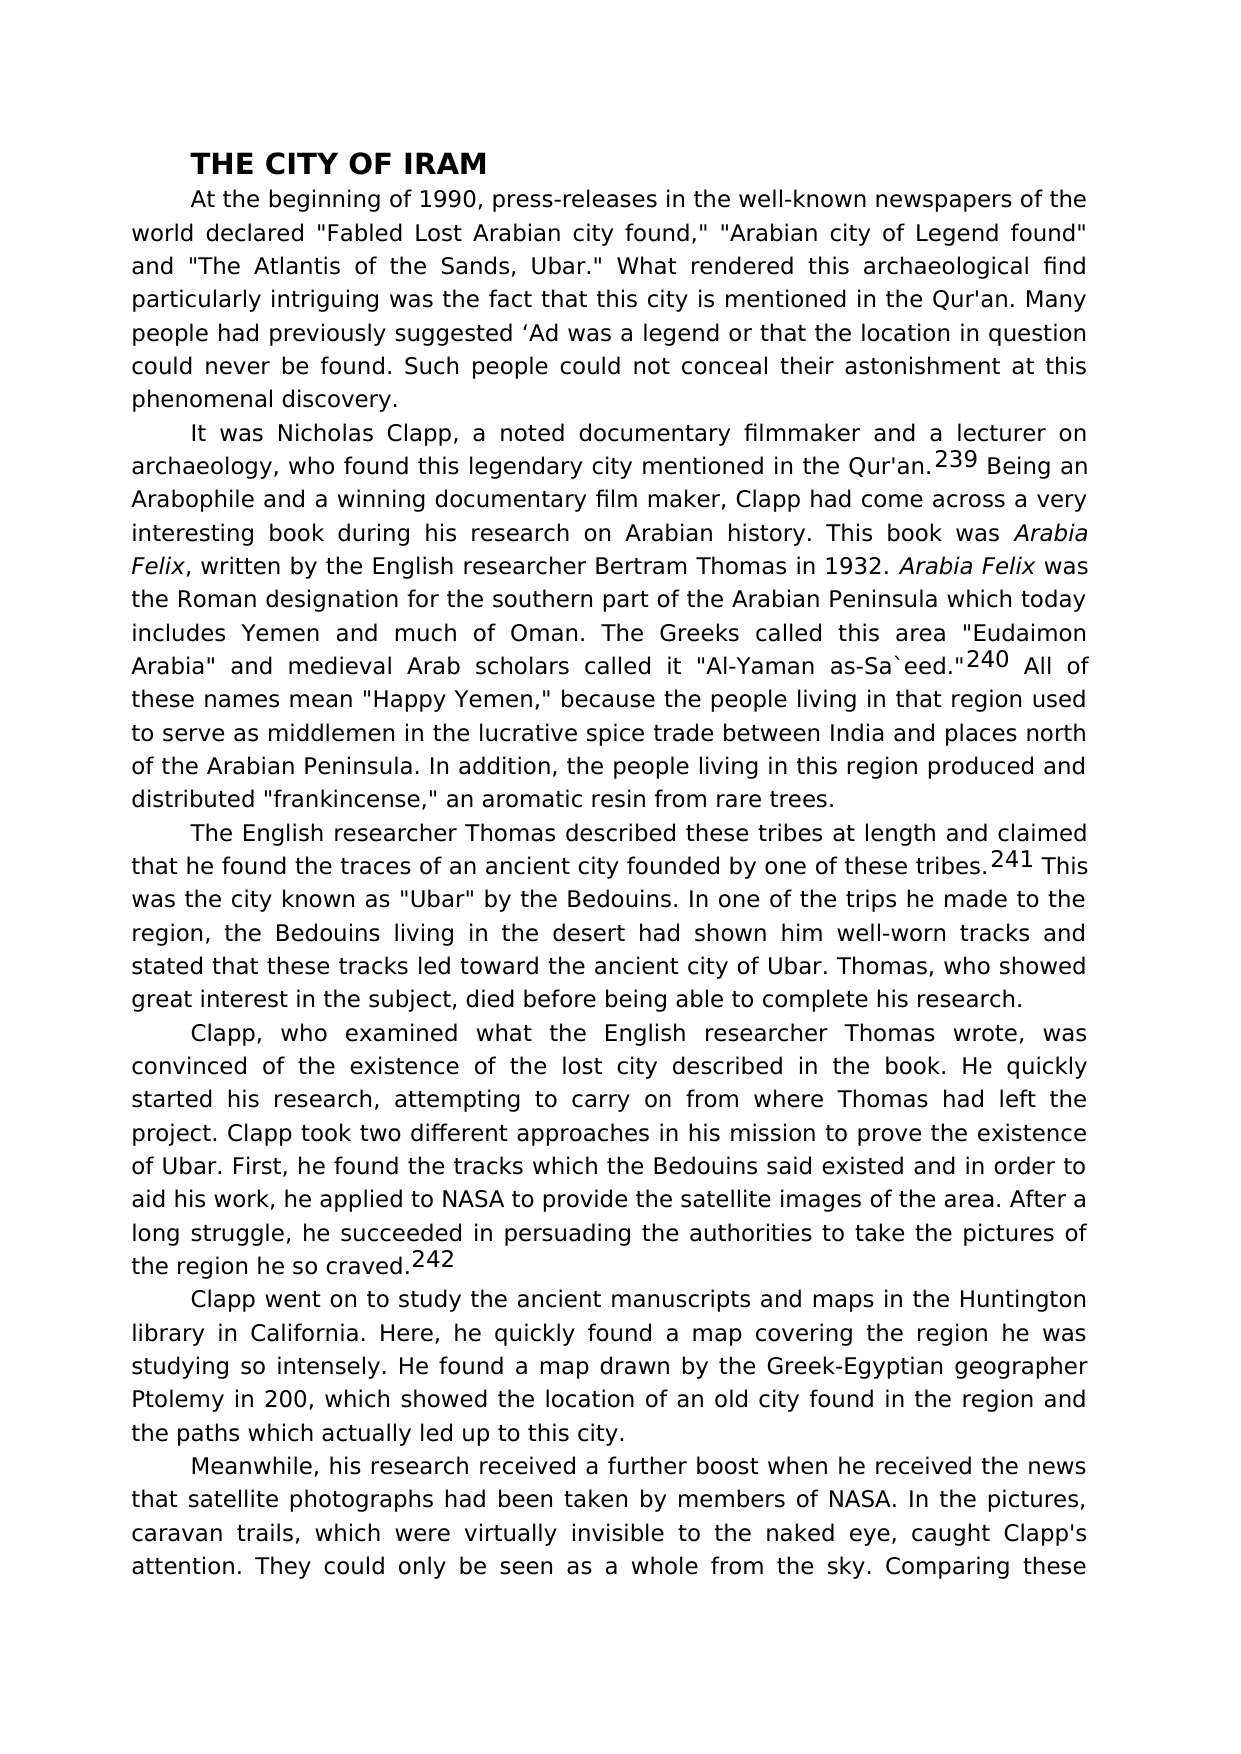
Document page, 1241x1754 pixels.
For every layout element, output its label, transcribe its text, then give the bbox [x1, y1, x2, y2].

text Clapp went on to study the ancient manuscripts and maps in the Huntington library in California. Here, he quickly found a map covering the region he was studying so intensely. He found a map drawn by the Greek-Egyptian geographer Ptolemy in 200, which showed the location of an old city found in the region and the paths which actually led up to this city. [131, 1281, 1088, 1448]
text The English researcher Thomas described these tribes at length and claimed that he found the traces of an ancient city founded by one of these tribes.241 This was the city known as "Ubar" by the Bedouins. In one of the trips he made to the region, the Bedouins living in the desert had shown him well-worn tracks and stated that these tracks led toward the ancient city of Ubar. Thomas, who showed great interest in the subject, died before being able to complete his research. [131, 814, 1088, 1014]
text THE CITY OF IRAM [131, 148, 1088, 181]
text Meanwhile, his research received a further boost when he received the news that satellite photographs had been taken by members of NASA. In the pictures, caravan trails, which were virtually invisible to the naked eye, caught Clapp's attention. They could only be seen as a whole from the sky. Comparing these [131, 1448, 1088, 1581]
text Clapp, who examined what the English researcher Thomas wrote, was convinced of the existence of the lost city described in the book. He quickly started his research, attempting to carry on from where Thomas had left the project. Clapp took two different approaches in his mission to prove the existence of Ubar. First, he found the tracks which the Bedouins said existed and in order to aid his work, he applied to NASA to provide the satellite images of the area. After a long struggle, he succeeded in persuading the authorities to take the pictures of the region he so craved.242 [131, 1014, 1088, 1281]
text At the beginning of 1990, press-releases in the well-known newspapers of the world declared "Fabled Lost Arabian city found," "Arabian city of Legend found" and "The Atlantis of the Sands, Ubar." What rendered this archaeological find particularly intriguing was the fact that this city is mentioned in the Qur'an. Many people had previously suggested ‘Ad was a legend or that the location in question could never be found. Such people could not conceal their astonishment at this phenomenal discovery. [131, 181, 1088, 414]
text It was Nicholas Clapp, a noted documentary filmmaker and a lecturer on archaeology, who found this legendary city mentioned in the Qur'an.239 Being an Arabophile and a winning documentary film maker, Clapp had come across a very interesting book during his research on Arabian history. This book was Arabia Felix, written by the English researcher Bertram Thomas in 1932. Arabia Felix was the Roman designation for the southern part of the Arabian Peninsula which today includes Yemen and much of Oman. The Greeks called this area "Eudaimon Arabia" and medieval Arab scholars called it "Al-Yaman as-Sa`eed."240 All of these names mean "Happy Yemen," because the people living in that region used to serve as middlemen in the lucrative spice trade between India and places north of the Arabian Peninsula. In addition, the people living in this region produced and distributed "frankincense," an aromatic resin from rare trees. [131, 414, 1088, 814]
